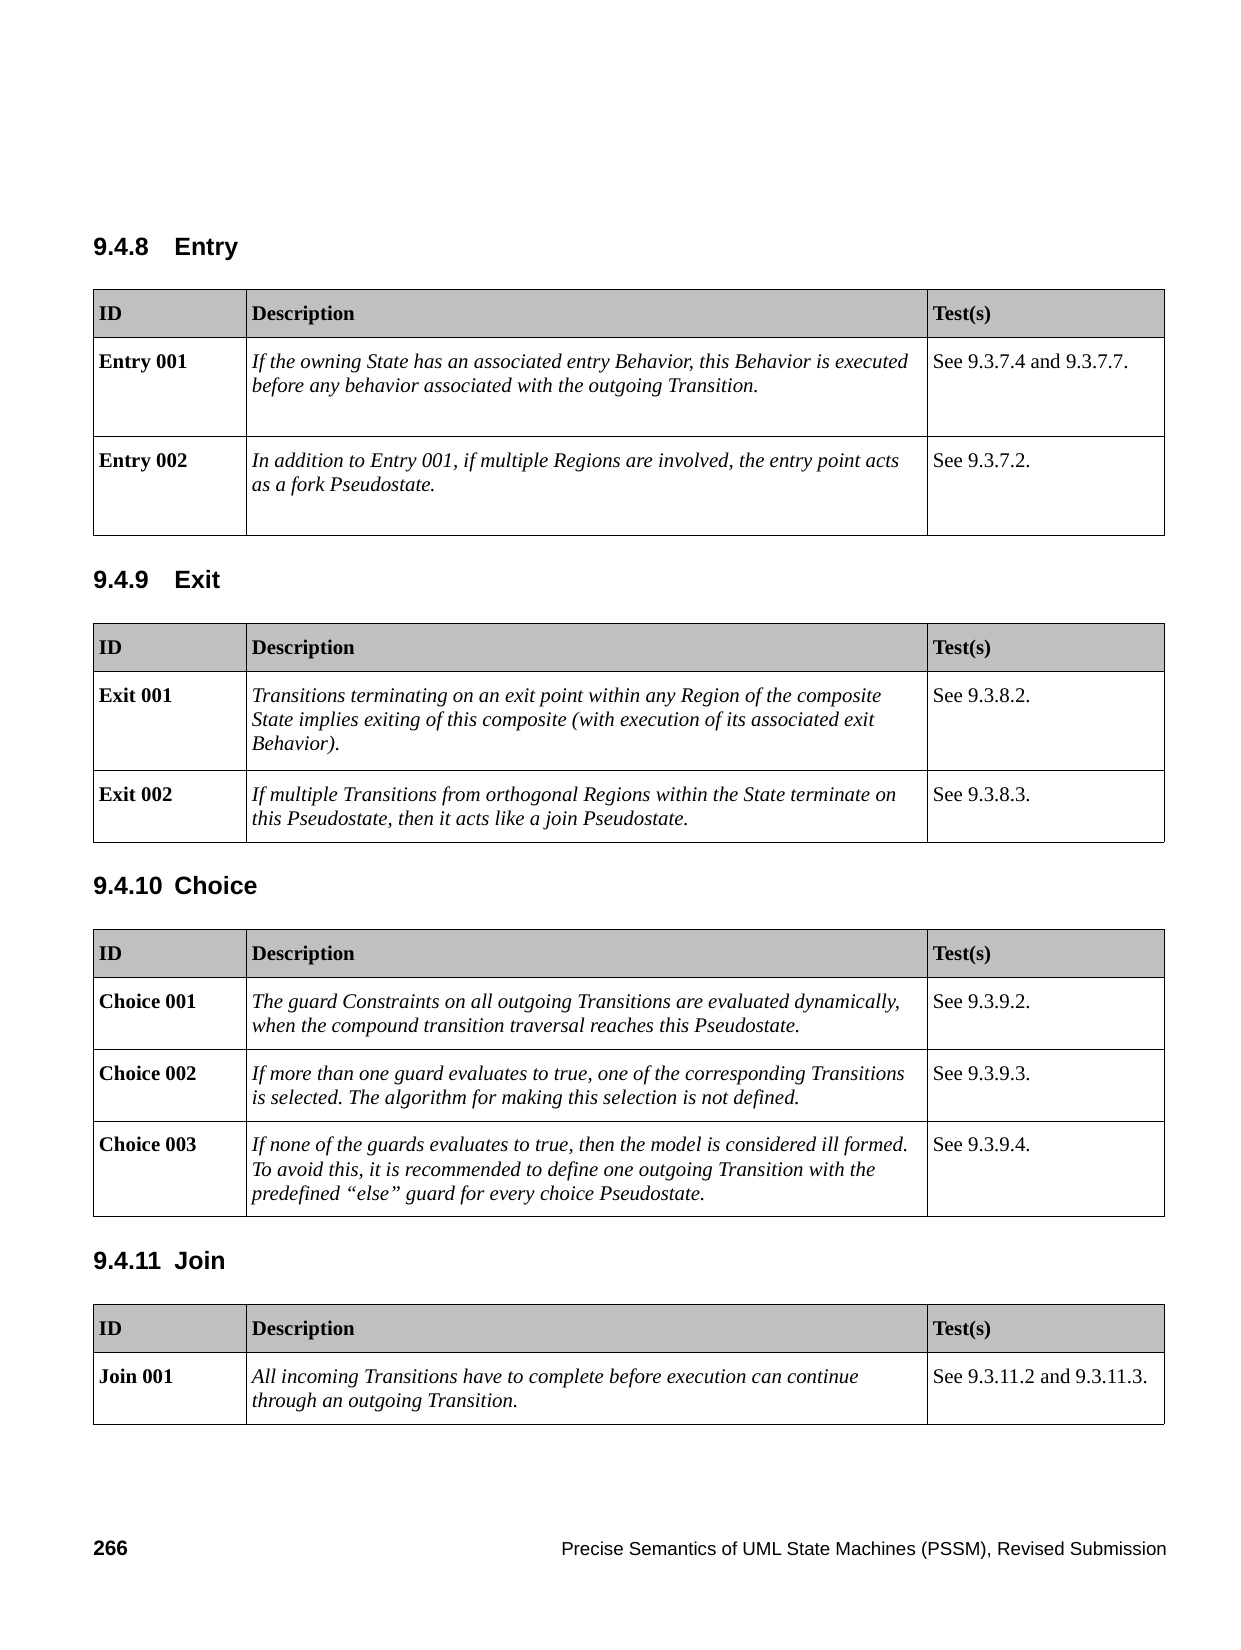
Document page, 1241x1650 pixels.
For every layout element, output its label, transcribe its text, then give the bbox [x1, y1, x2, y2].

table_cell In addition to Entry 001, if multiple Regions are involved, the entry point acts as a fork Pseudostate. [247, 437, 927, 535]
table_header Description [247, 624, 927, 671]
table_cell All incoming Transitions have to complete before execution can continue through an outgoing Transition. [247, 1353, 927, 1423]
table_cell See 9.3.7.2. [928, 437, 1164, 535]
subtitle Entry [93, 231, 1164, 260]
table_cell Exit 001 [94, 672, 246, 770]
table_cell Entry 001 [94, 338, 246, 436]
table_header Test(s) [928, 624, 1164, 671]
table_cell See 9.3.7.4 and 9.3.7.7. [928, 338, 1164, 436]
table_cell Join 001 [94, 1353, 246, 1423]
table_cell The guard Constraints on all outgoing Transitions are evaluated dynamically, when the compound transition traversal reaches this Pseudostate. [247, 978, 927, 1049]
table_cell See 9.3.9.2. [928, 978, 1164, 1049]
subtitle Exit [93, 565, 1164, 594]
table_cell See 9.3.9.4. [928, 1122, 1164, 1216]
table_header ID [94, 930, 246, 977]
table_cell See 9.3.8.3. [928, 771, 1164, 842]
table_cell See 9.3.11.2 and 9.3.11.3. [928, 1353, 1164, 1423]
table_header Test(s) [928, 930, 1164, 977]
table_header Description [247, 1305, 927, 1352]
table_cell If multiple Transitions from orthogonal Regions within the State terminate on this Pseudostate, then it acts like a join Pseudostate. [247, 771, 927, 842]
table_cell Choice 002 [94, 1050, 246, 1121]
table_header Test(s) [928, 290, 1164, 337]
subtitle Join [93, 1246, 1164, 1275]
table_cell Exit 002 [94, 771, 246, 842]
table_cell If more than one guard evaluates to true, one of the corresponding Transitions is selected. The algorithm for making this selection is not defined. [247, 1050, 927, 1121]
table_cell Entry 002 [94, 437, 246, 535]
table_header ID [94, 1305, 246, 1352]
table_cell See 9.3.8.2. [928, 672, 1164, 770]
subtitle Choice [93, 871, 1164, 900]
table_cell If none of the guards evaluates to true, then the model is considered ill formed. To avoid this, it is recommended to define one outgoing Transition with the predefined “else” guard for every choice Pseudostate. [247, 1122, 927, 1216]
table_cell See 9.3.9.3. [928, 1050, 1164, 1121]
table_header Description [247, 930, 927, 977]
table_cell Choice 003 [94, 1122, 246, 1216]
table_cell Choice 001 [94, 978, 246, 1049]
table_header Test(s) [928, 1305, 1164, 1352]
table_cell Transitions terminating on an exit point within any Region of the composite State implies exiting of this composite (with execution of its associated exit Behavior). [247, 672, 927, 770]
table_header Description [247, 290, 927, 337]
table_header ID [94, 290, 246, 337]
table_header ID [94, 624, 246, 671]
table_cell If the owning State has an associated entry Behavior, this Behavior is executed before any behavior associated with the outgoing Transition. [247, 338, 927, 436]
